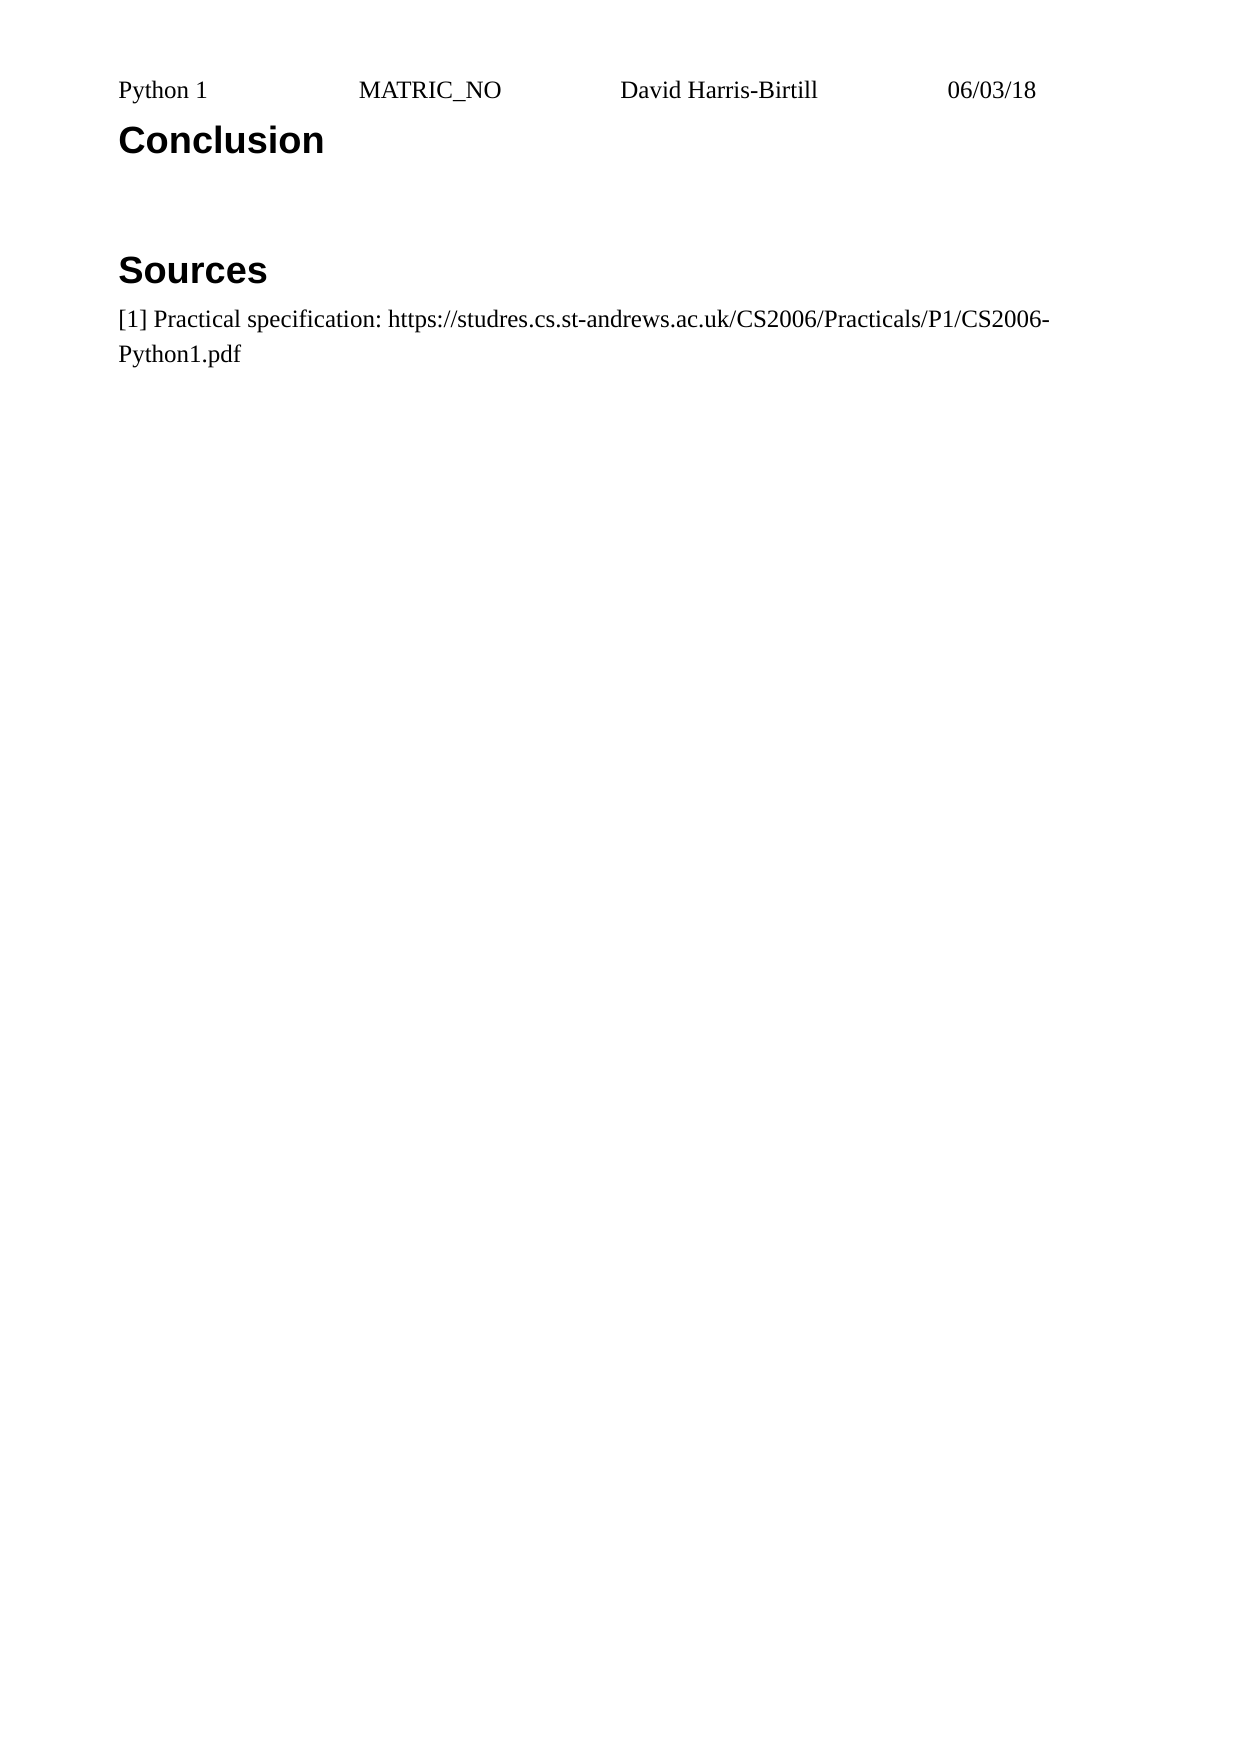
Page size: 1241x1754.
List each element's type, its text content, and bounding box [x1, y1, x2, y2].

text [1] Practical specification: https://studres.cs.st-andrews.ac.uk/CS2006/Practicals/P1/CS2006-Python1.pdf [118, 304, 1122, 368]
subtitle Sources [118, 248, 1122, 292]
subtitle Conclusion [118, 118, 1122, 162]
